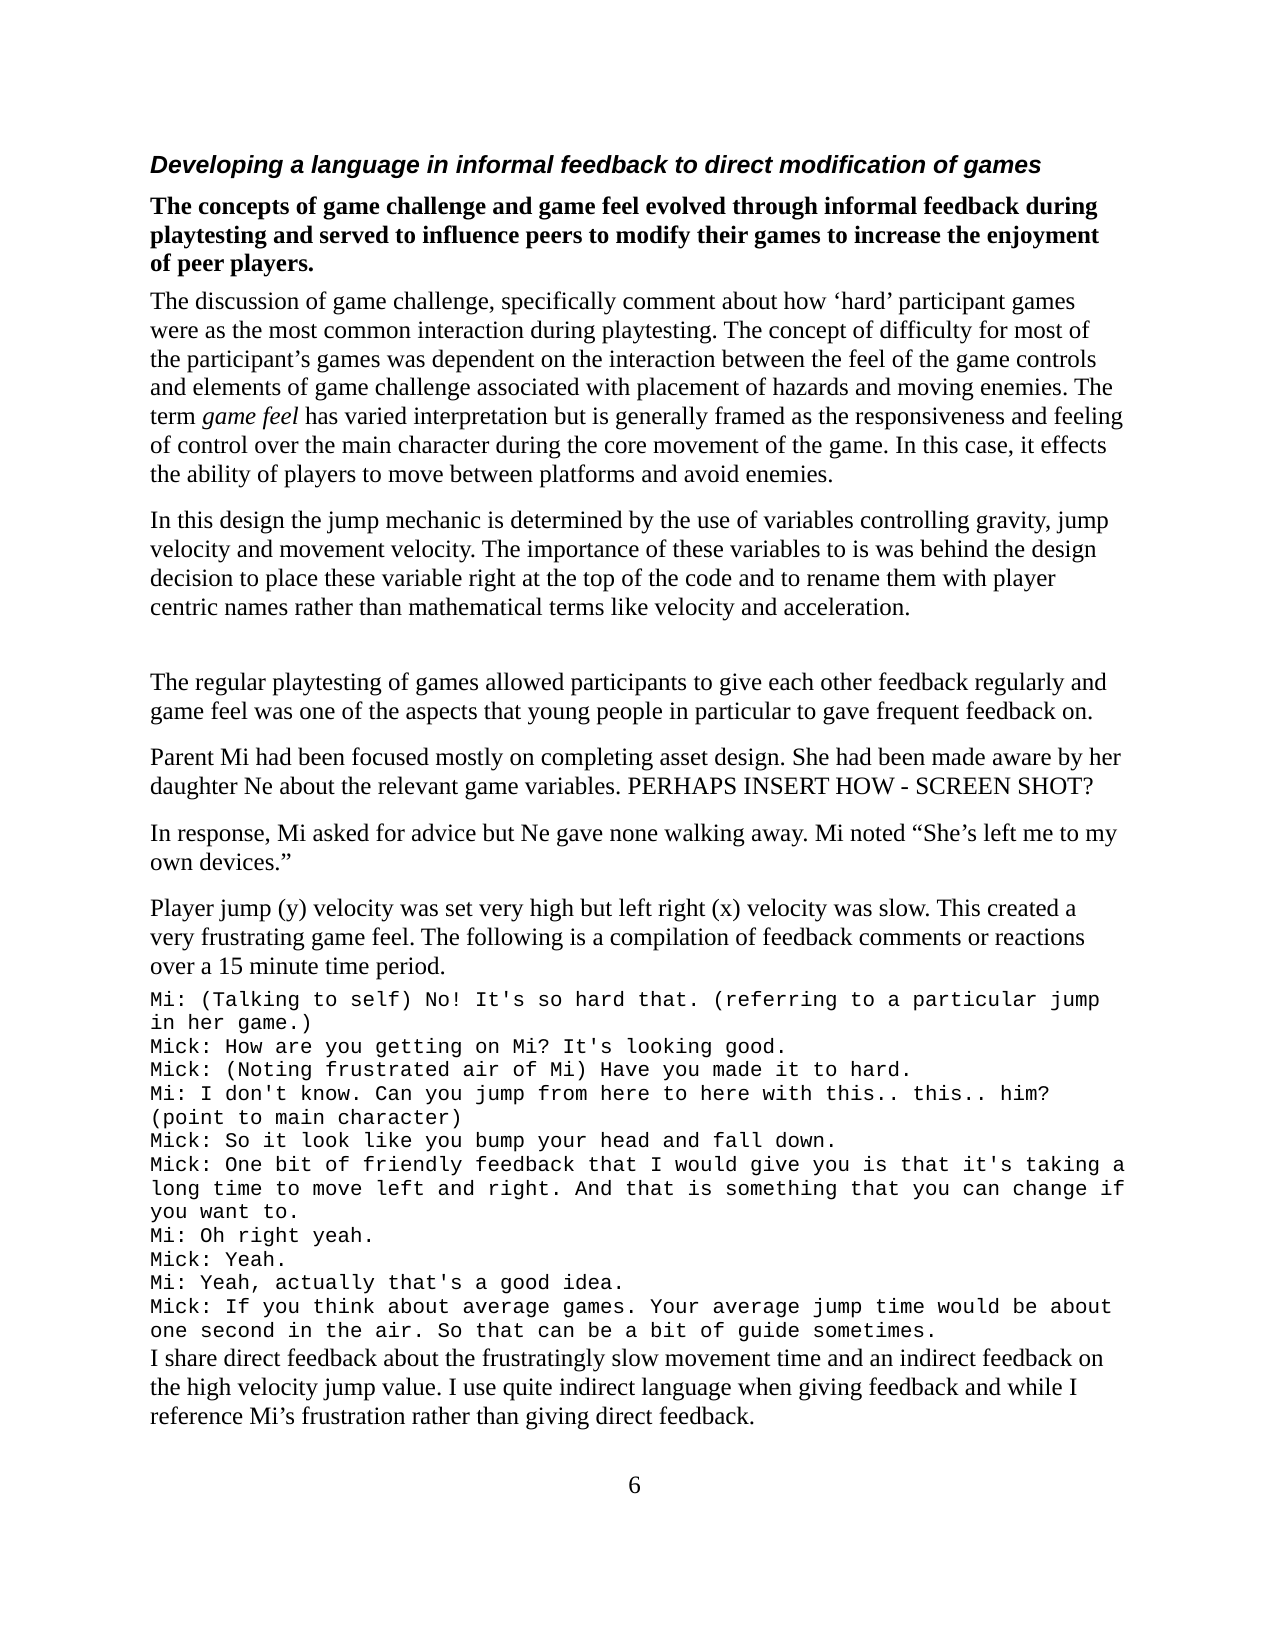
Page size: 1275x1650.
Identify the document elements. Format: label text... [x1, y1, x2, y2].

text In response, Mi asked for advice but Ne gave none walking away. Mi noted “She’s left me to my own devices.” [150, 818, 1125, 875]
text Mick: If you think about average games. Your average jump time would be about one second in the air. So that can be a bit of guide sometimes. [150, 1296, 1125, 1343]
text In this design the jump mechanic is determined by the use of variables controlling gravity, jump velocity and movement velocity. The importance of these variables to is was behind the design decision to place these variable right at the top of the code and to rename them with player centric names rather than mathematical terms like velocity and acceleration. [150, 505, 1125, 649]
text Player jump (y) velocity was set very high but left right (x) velocity was slow. This created a very frustrating game feel. The following is a compilation of feedback comments or reactions over a 15 minute time period. [150, 893, 1125, 979]
text I share direct feedback about the frustratingly slow movement time and an indirect feedback on the high velocity jump value. I use quite indirect language when giving feedback and while I reference Mi’s frustration rather than giving direct feedback. [150, 1343, 1125, 1429]
text Mi: I don't know. Can you jump from here to here with this.. this.. him? (point to main character) [150, 1083, 1125, 1130]
text The regular playtesting of games allowed participants to give each other feedback regularly and game feel was one of the aspects that young people in particular to gave frequent feedback on. [150, 667, 1125, 724]
text Mick: So it look like you bump your head and fall down. [150, 1130, 1125, 1154]
text Mick: Yeah. [150, 1249, 1125, 1272]
text Mick: How are you getting on Mi? It's looking good. [150, 1036, 1125, 1059]
text Mi: Oh right yeah. [150, 1225, 1125, 1249]
text Mick: One bit of friendly feedback that I would give you is that it's taking a long time to move left and right. And that is something that you can change if you want to. [150, 1154, 1125, 1225]
text The concepts of game challenge and game feel evolved through informal feedback during playtesting and served to influence peers to modify their games to increase the enjoyment of peer players. [150, 191, 1125, 277]
text Mick: (Noting frustrated air of Mi) Have you made it to hard. [150, 1059, 1125, 1083]
text Mi: Yeah, actually that's a good idea. [150, 1272, 1125, 1296]
subtitle Developing a language in informal feedback to direct modification of games [150, 150, 1125, 178]
text Mi: (Talking to self) No! It's so hard that. (referring to a particular jump in her game.) [150, 988, 1125, 1036]
text The discussion of game challenge, specifically comment about how ‘hard’ participant games were as the most common interaction during playtesting. The concept of difficulty for most of the participant’s games was dependent on the interaction between the feel of the game controls and elements of game challenge associated with placement of hazards and moving enemies. The term game feel has varied interpretation but is generally framed as the responsiveness and feeling of control over the main character during the core movement of the game. In this case, it effects the ability of players to move between platforms and avoid enemies. [150, 286, 1125, 487]
text Parent Mi had been focused mostly on completing asset design. She had been made aware by her daughter Ne about the relevant game variables. PERHAPS INSERT HOW - SCREEN SHOT? [150, 742, 1125, 800]
